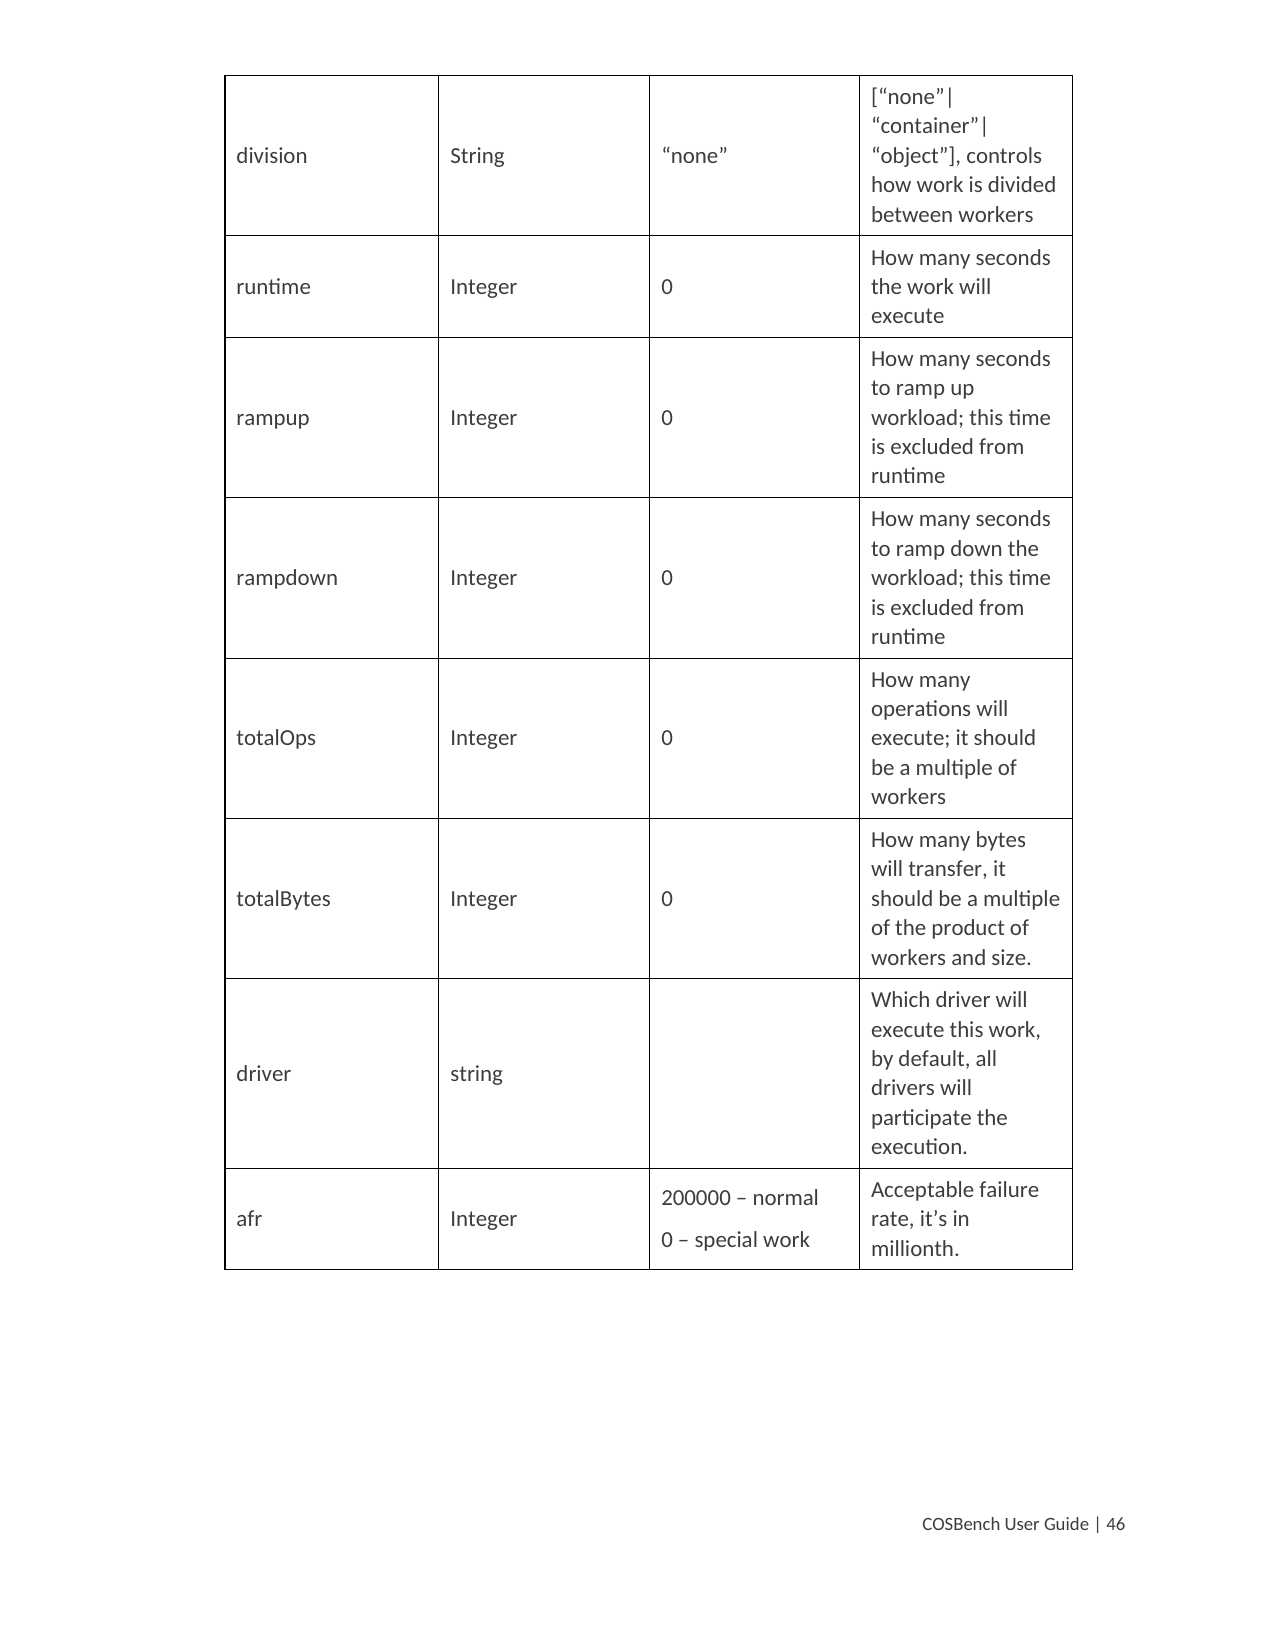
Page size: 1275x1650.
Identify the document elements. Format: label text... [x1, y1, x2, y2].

table_cell afr [226, 1169, 438, 1269]
table_cell Acceptable failure rate, it’s in millionth. [860, 1169, 1072, 1269]
table_cell How many seconds to ramp up workload; this time is excluded from runtime [860, 338, 1072, 497]
table_cell [650, 979, 859, 1168]
table_cell rampdown [226, 498, 438, 657]
table_cell division [226, 76, 438, 235]
table_cell Integer [439, 659, 649, 818]
table_cell [“none”| “container”| “object”], controls how work is divided between workers [860, 76, 1072, 235]
table_cell 0 [650, 659, 859, 818]
table_cell How many seconds the work will execute [860, 236, 1072, 337]
table_cell Integer [439, 338, 649, 497]
table_cell String [439, 76, 649, 235]
table_cell string [439, 979, 649, 1168]
table_cell 0 [650, 236, 859, 337]
table_cell runtime [226, 236, 438, 337]
table_cell 0 [650, 819, 859, 978]
table_cell 0 [650, 498, 859, 657]
table_cell totalOps [226, 659, 438, 818]
table_cell Integer [439, 1169, 649, 1269]
table_cell Integer [439, 498, 649, 657]
table_cell “none” [650, 76, 859, 235]
table_cell How many bytes will transfer, it should be a multiple of the product of workers and size. [860, 819, 1072, 978]
table_cell How many operations will execute; it should be a multiple of workers [860, 659, 1072, 818]
table_cell Integer [439, 236, 649, 337]
table_cell driver [226, 979, 438, 1168]
table_cell rampup [226, 338, 438, 497]
table_cell Which driver will execute this work, by default, all drivers will participate the execution. [860, 979, 1072, 1168]
table_cell 200000 – normal 0 – special work [650, 1169, 859, 1269]
table_cell Integer [439, 819, 649, 978]
table_cell How many seconds to ramp down the workload; this time is excluded from runtime [860, 498, 1072, 657]
table_cell 0 [650, 338, 859, 497]
table_cell totalBytes [226, 819, 438, 978]
